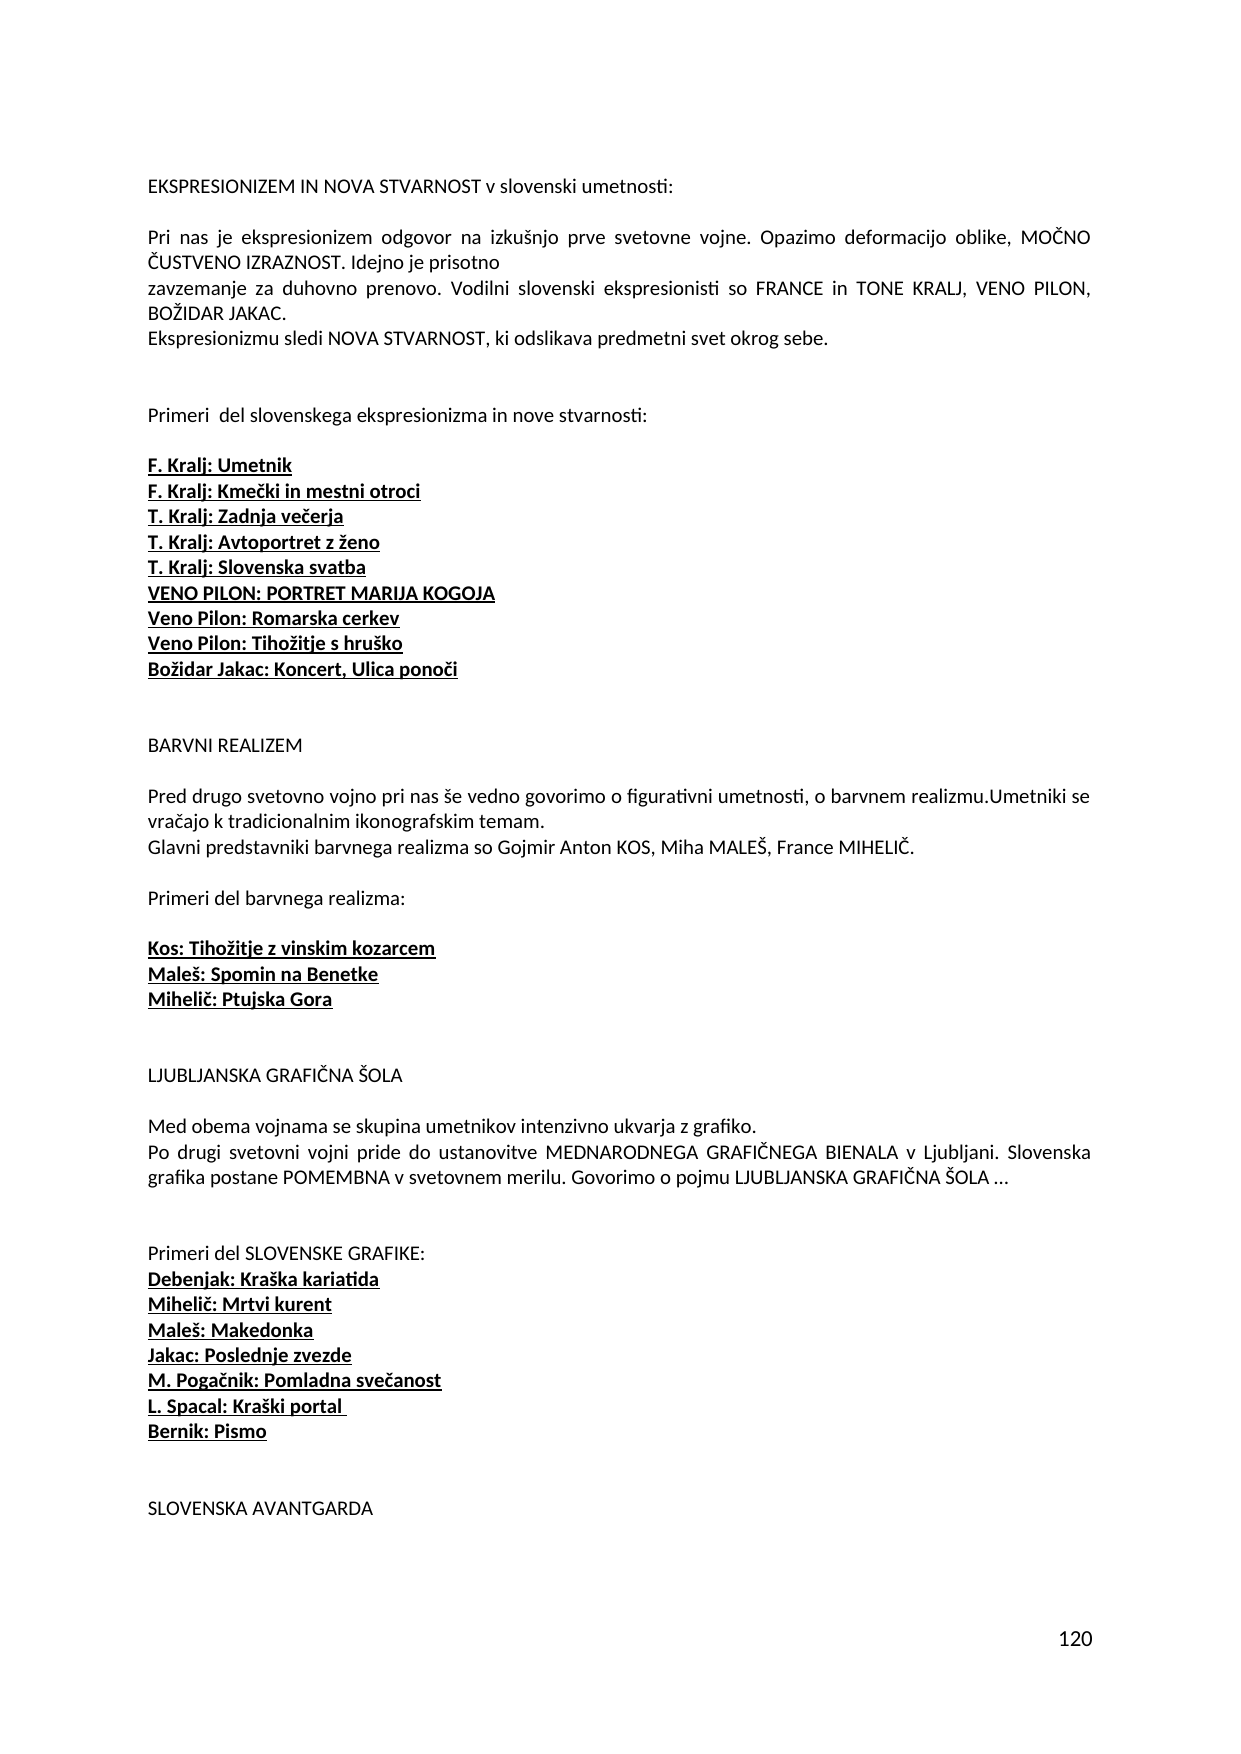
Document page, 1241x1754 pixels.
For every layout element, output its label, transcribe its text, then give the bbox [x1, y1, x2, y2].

text Med obema vojnama se skupina umetnikov intenzivno ukvarja z grafiko. [148, 1113, 1093, 1139]
text Veno Pilon: Romarska cerkev [148, 605, 1093, 631]
text Mihelič: Ptujska Gora [148, 986, 1093, 1012]
text L. Spacal: Kraški portal [148, 1393, 1093, 1418]
text VENO PILON: PORTRET MARIJA KOGOJA [148, 580, 1093, 605]
text Božidar Jakac: Koncert, Ulica ponoči [148, 656, 1093, 681]
text Maleš: Makedonka [148, 1317, 1093, 1342]
text M. Pogačnik: Pomladna svečanost [148, 1368, 1093, 1393]
text LJUBLJANSKA GRAFIČNA ŠOLA [148, 1063, 1093, 1088]
text Pri nas je ekspresionizem odgovor na izkušnjo prve svetovne vojne. Opazimo deformacijo oblike, MOČNO ČUSTVENO IZRAZNOST. Idejno je prisotno [148, 224, 1093, 275]
text SLOVENSKA AVANTGARDA [148, 1495, 1093, 1520]
text Po drugi svetovni vojni pride do ustanovitve MEDNARODNEGA GRAFIČNEGA BIENALA v Ljubljani. Slovenska grafika postane POMEMBNA v svetovnem merilu. Govorimo o pojmu LJUBLJANSKA GRAFIČNA ŠOLA … [148, 1139, 1093, 1190]
text T. Kralj: Avtoportret z ženo [148, 529, 1093, 554]
text Primeri del slovenskega ekspresionizma in nove stvarnosti: [148, 402, 1093, 427]
text Maleš: Spomin na Benetke [148, 961, 1093, 986]
text Jakac: Poslednje zvezde [148, 1342, 1093, 1368]
text T. Kralj: Zadnja večerja [148, 503, 1093, 529]
text Debenjak: Kraška kariatida [148, 1266, 1093, 1291]
text Kos: Tihožitje z vinskim kozarcem [148, 936, 1093, 961]
text Ekspresionizmu sledi NOVA STVARNOST, ki odslikava predmetni svet okrog sebe. [148, 326, 1093, 351]
text T. Kralj: Slovenska svatba [148, 554, 1093, 580]
text Bernik: Pismo [148, 1418, 1093, 1444]
text Primeri del SLOVENSKE GRAFIKE: [148, 1241, 1093, 1266]
text Primeri del barvnega realizma: [148, 885, 1093, 910]
text zavzemanje za duhovno prenovo. Vodilni slovenski ekspresionisti so FRANCE in TONE KRALJ, VENO PILON, BOŽIDAR JAKAC. [148, 275, 1093, 326]
text F. Kralj: Umetnik [148, 453, 1093, 478]
text F. Kralj: Kmečki in mestni otroci [148, 478, 1093, 503]
text Glavni predstavniki barvnega realizma so Gojmir Anton KOS, Miha MALEŠ, France MIHELIČ. [148, 834, 1093, 859]
text Veno Pilon: Tihožitje s hruško [148, 631, 1093, 656]
text BARVNI REALIZEM [148, 732, 1093, 758]
text Mihelič: Mrtvi kurent [148, 1291, 1093, 1317]
text EKSPRESIONIZEM IN NOVA STVARNOST v slovenski umetnosti: [148, 173, 1093, 198]
text Pred drugo svetovno vojno pri nas še vedno govorimo o figurativni umetnosti, o barvnem realizmu.Umetniki se vračajo k tradicionalnim ikonografskim temam. [148, 783, 1093, 834]
